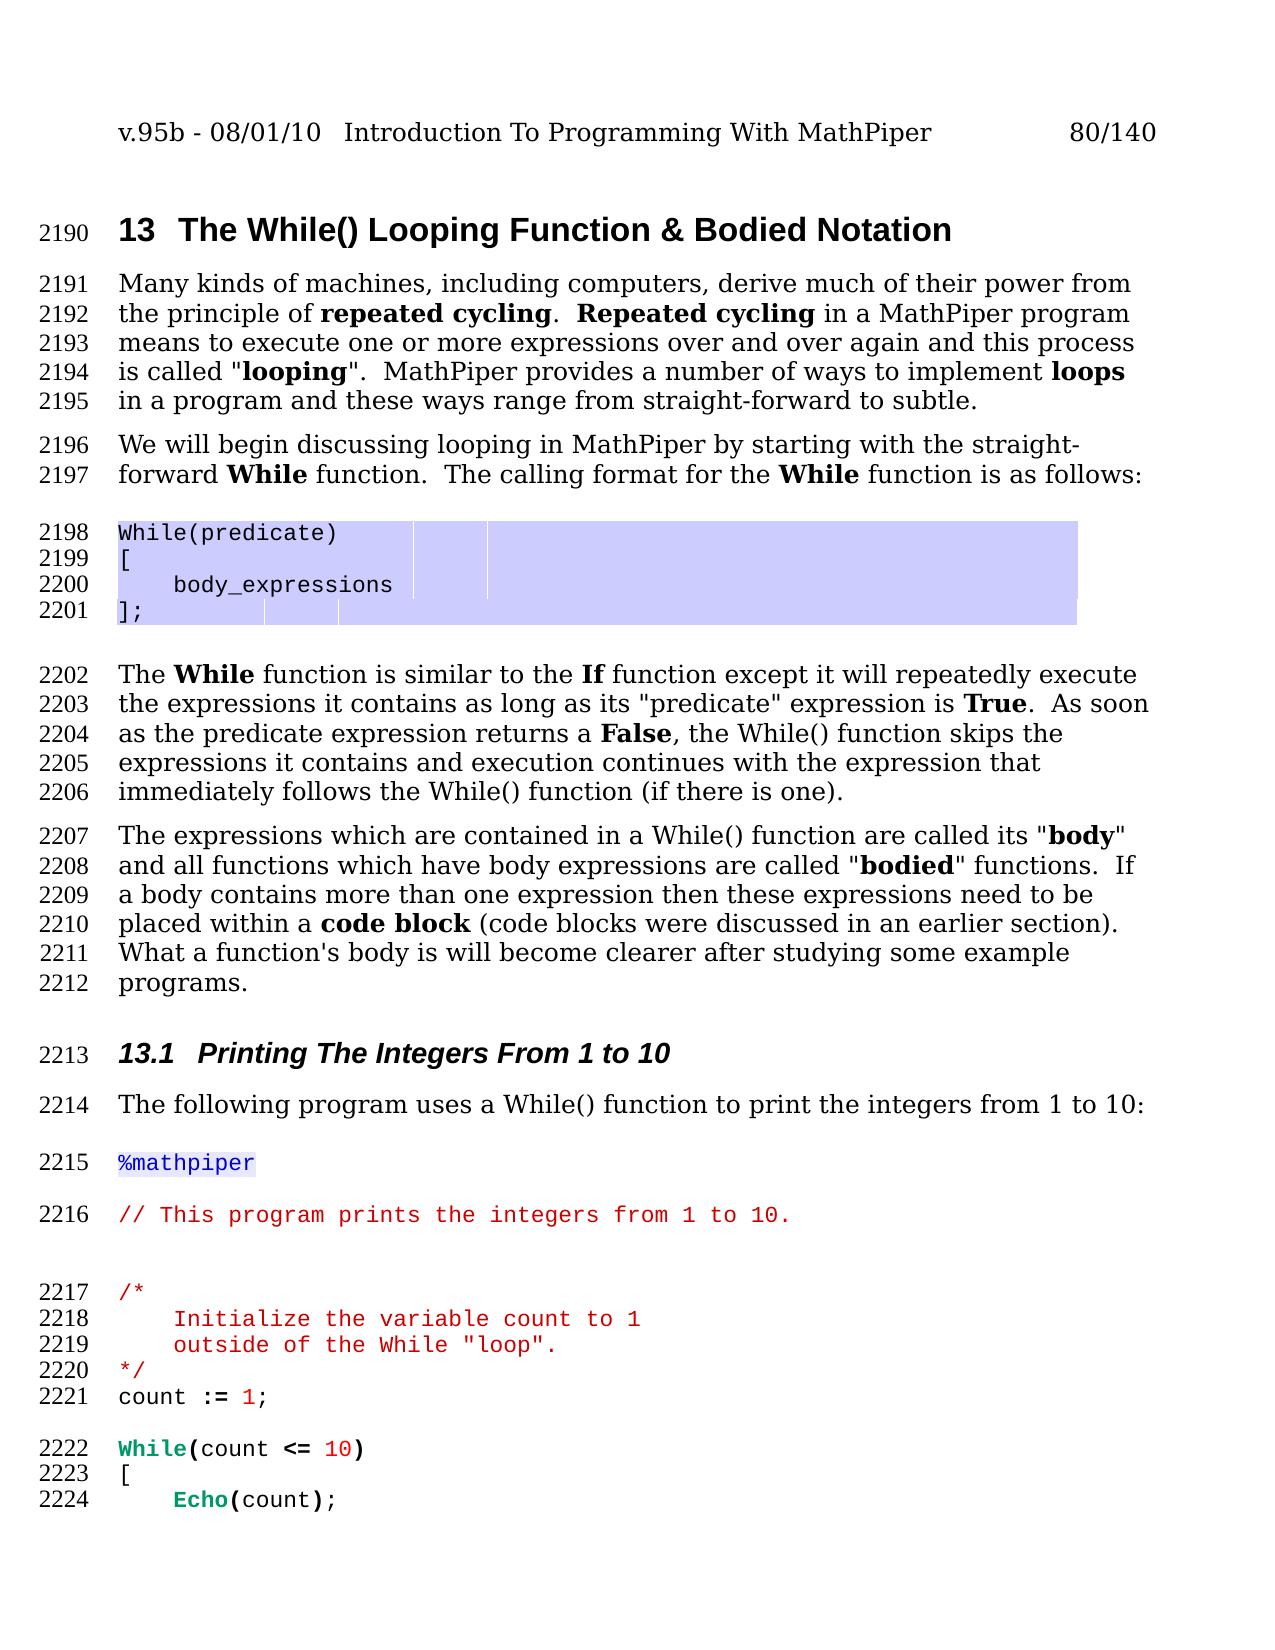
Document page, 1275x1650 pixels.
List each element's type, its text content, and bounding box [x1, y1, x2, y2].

text Echo(count); [118, 1489, 1157, 1515]
text [ [118, 547, 1157, 573]
text // This program prints the integers from 1 to 10. [118, 1203, 1157, 1229]
text Initialize the variable count to 1 [118, 1307, 1157, 1333]
text [ [118, 1463, 1157, 1489]
text We will begin discussing looping in MathPiper by starting with the straight-forward While function. The calling format for the While function is as follows: [118, 431, 1157, 489]
subtitle The While() Looping Function & Bodied Notation [118, 210, 1157, 248]
text The While function is similar to the If function except it will repeatedly execute the expressions it contains as long as its "predicate" expression is True. As soon as the predicate expression returns a False, the While() function skips the expressions it contains and execution continues with the expression that immediately follows the While() function (if there is one). [118, 660, 1157, 806]
text count := 1; [118, 1385, 1157, 1411]
text ]; [117, 599, 1157, 625]
subtitle Printing The Integers From 1 to 10 [118, 1036, 1157, 1069]
text While(predicate) [118, 521, 1157, 547]
text body_expressions [118, 573, 1157, 599]
text While(count <= 10) [118, 1437, 1157, 1463]
text The following program uses a While() function to print the integers from 1 to 10: [118, 1090, 1157, 1119]
text /* [118, 1281, 1157, 1307]
text Many kinds of machines, including computers, derive much of their power from the principle of repeated cycling. Repeated cycling in a MathPiper program means to execute one or more expressions over and over again and this process is called "looping". MathPiper provides a number of ways to implement loops in a program and these ways range from straight-forward to subtle. [118, 269, 1157, 416]
text The expressions which are contained in a While() function are called its "body" and all functions which have body expressions are called "bodied" functions. If a body contains more than one expression then these expressions need to be placed within a code block (code blocks were discussed in an earlier section). What a function's body is will become clearer after studying some example programs. [118, 821, 1157, 997]
text */ [118, 1359, 1157, 1385]
text outside of the While "loop". [118, 1333, 1157, 1359]
text %mathpiper [118, 1152, 1157, 1177]
